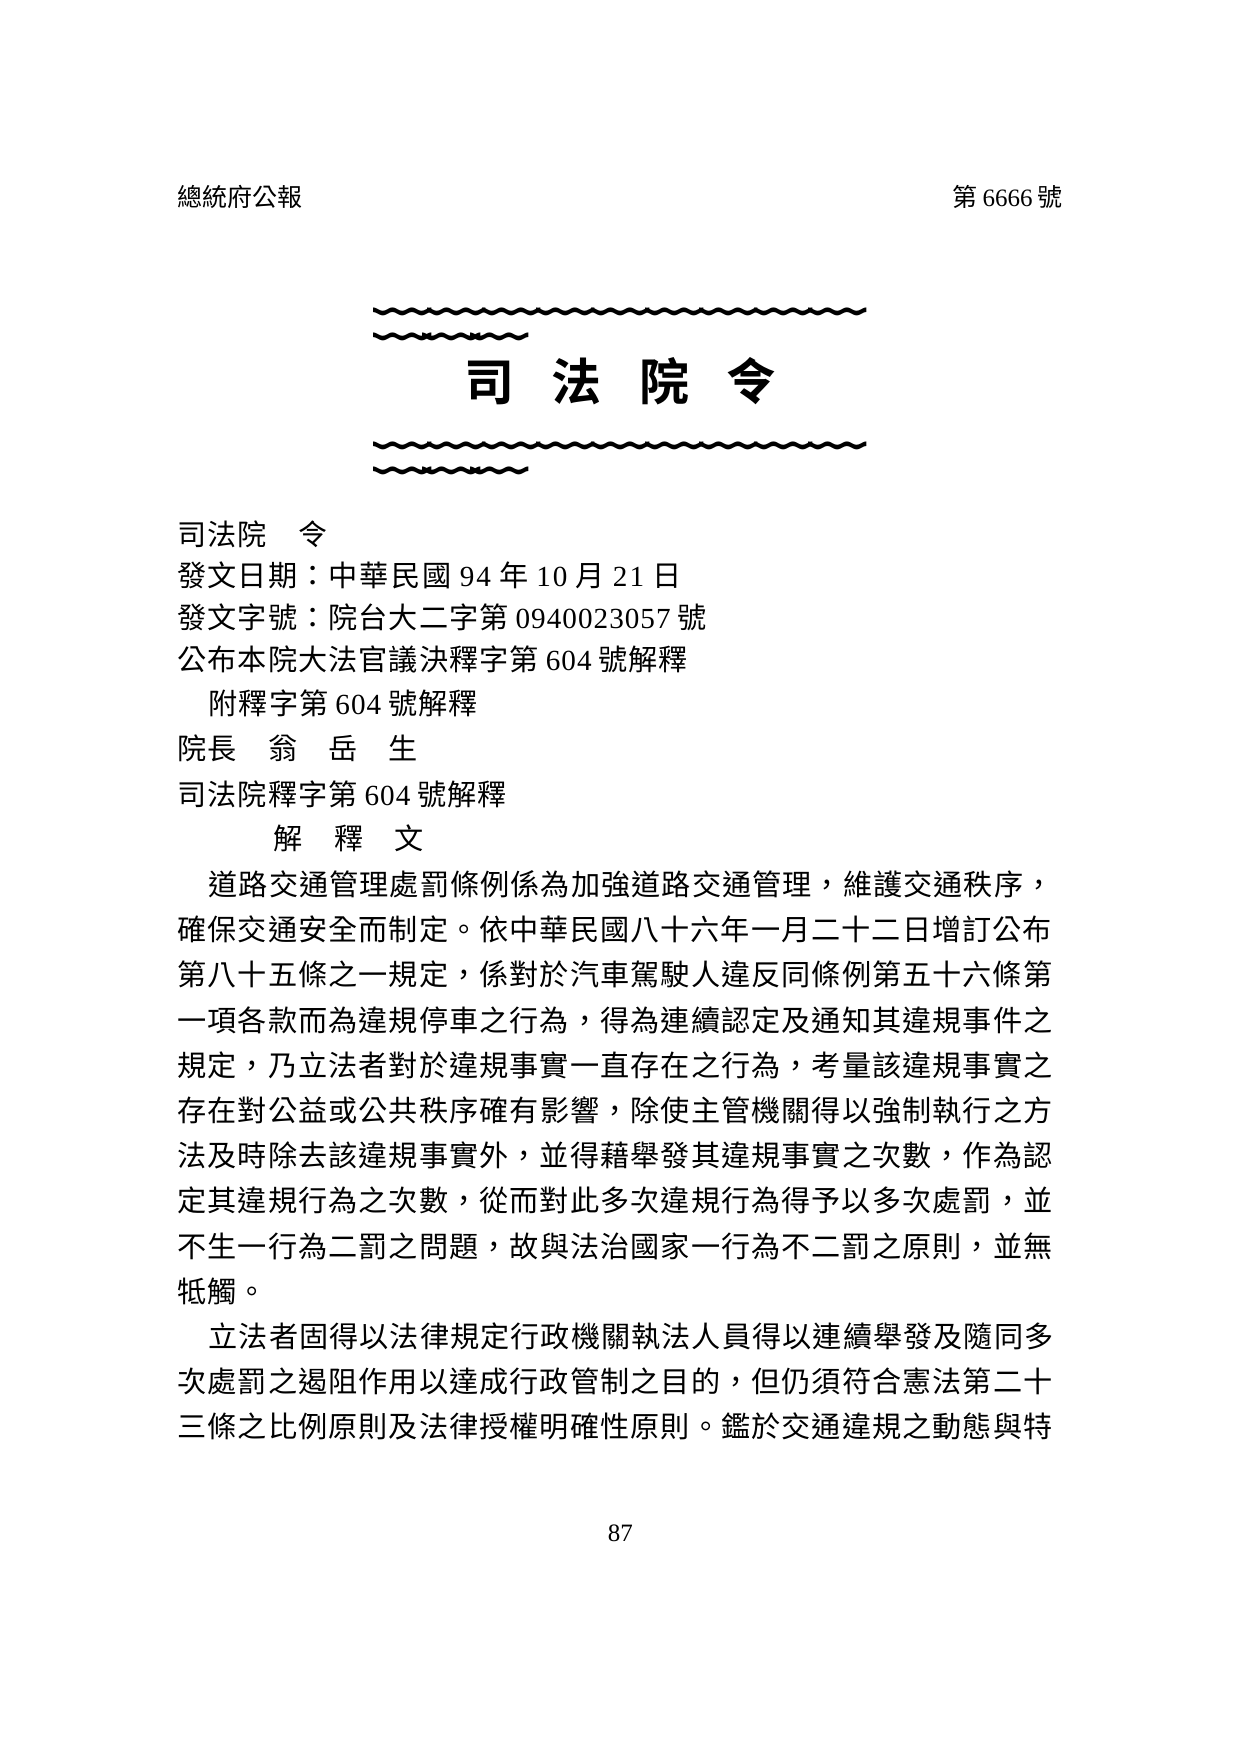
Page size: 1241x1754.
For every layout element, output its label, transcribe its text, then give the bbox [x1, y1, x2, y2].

text 司法院 令 [177, 512, 1063, 553]
text 公布本院大法官議決釋字第604號解釋 [177, 637, 1063, 678]
text 解 釋 文 [273, 814, 1063, 859]
text 發文日期：中華民國94年10月21日 [177, 553, 1063, 595]
table_cell 司 法 院 令 [370, 341, 870, 424]
text 道路交通管理處罰條例係為加強道路交通管理，維護交通秩序，確保交通安全而制定。依中華民國八十六年一月二十二日增訂公布第八十五條之一規定，係對於汽車駕駛人違反同條例第五十六條第一項各款而為違規停車之行為，得為連續認定及通知其違規事件之規定，乃立法者對於違規事實一直存在之行為，考量該違規事實之存在對公益或公共秩序確有影響，除使主管機關得以強制執行之方法及時除去該違規事實外，並得藉舉發其違規事實之次數，作為認定其違規行為之次數，從而對此多次違規行為得予以多次處罰，並不生一行為二罰之問題，故與法治國家一行為不二罰之原則，並無牴觸。 [177, 859, 1063, 1311]
text 司法院釋字第604號解釋 [177, 769, 1063, 814]
text 發文字號：院台大二字第0940023057號 [177, 595, 1063, 637]
text 立法者固得以法律規定行政機關執法人員得以連續舉發及隨同多次處罰之遏阻作用以達成行政管制之目的，但仍須符合憲法第二十三條之比例原則及法律授權明確性原則。鑑於交通違規之動態與特 [177, 1311, 1063, 1447]
text 附釋字第604號解釋 [177, 678, 1063, 723]
text 院長 翁 岳 生 [177, 723, 1063, 769]
table_header ﹏﹏﹏﹏﹏﹏﹏﹏﹏﹏﹏﹏ [370, 266, 870, 341]
table_cell ﹏﹏﹏﹏﹏﹏﹏﹏﹏﹏﹏﹏ [370, 424, 870, 512]
